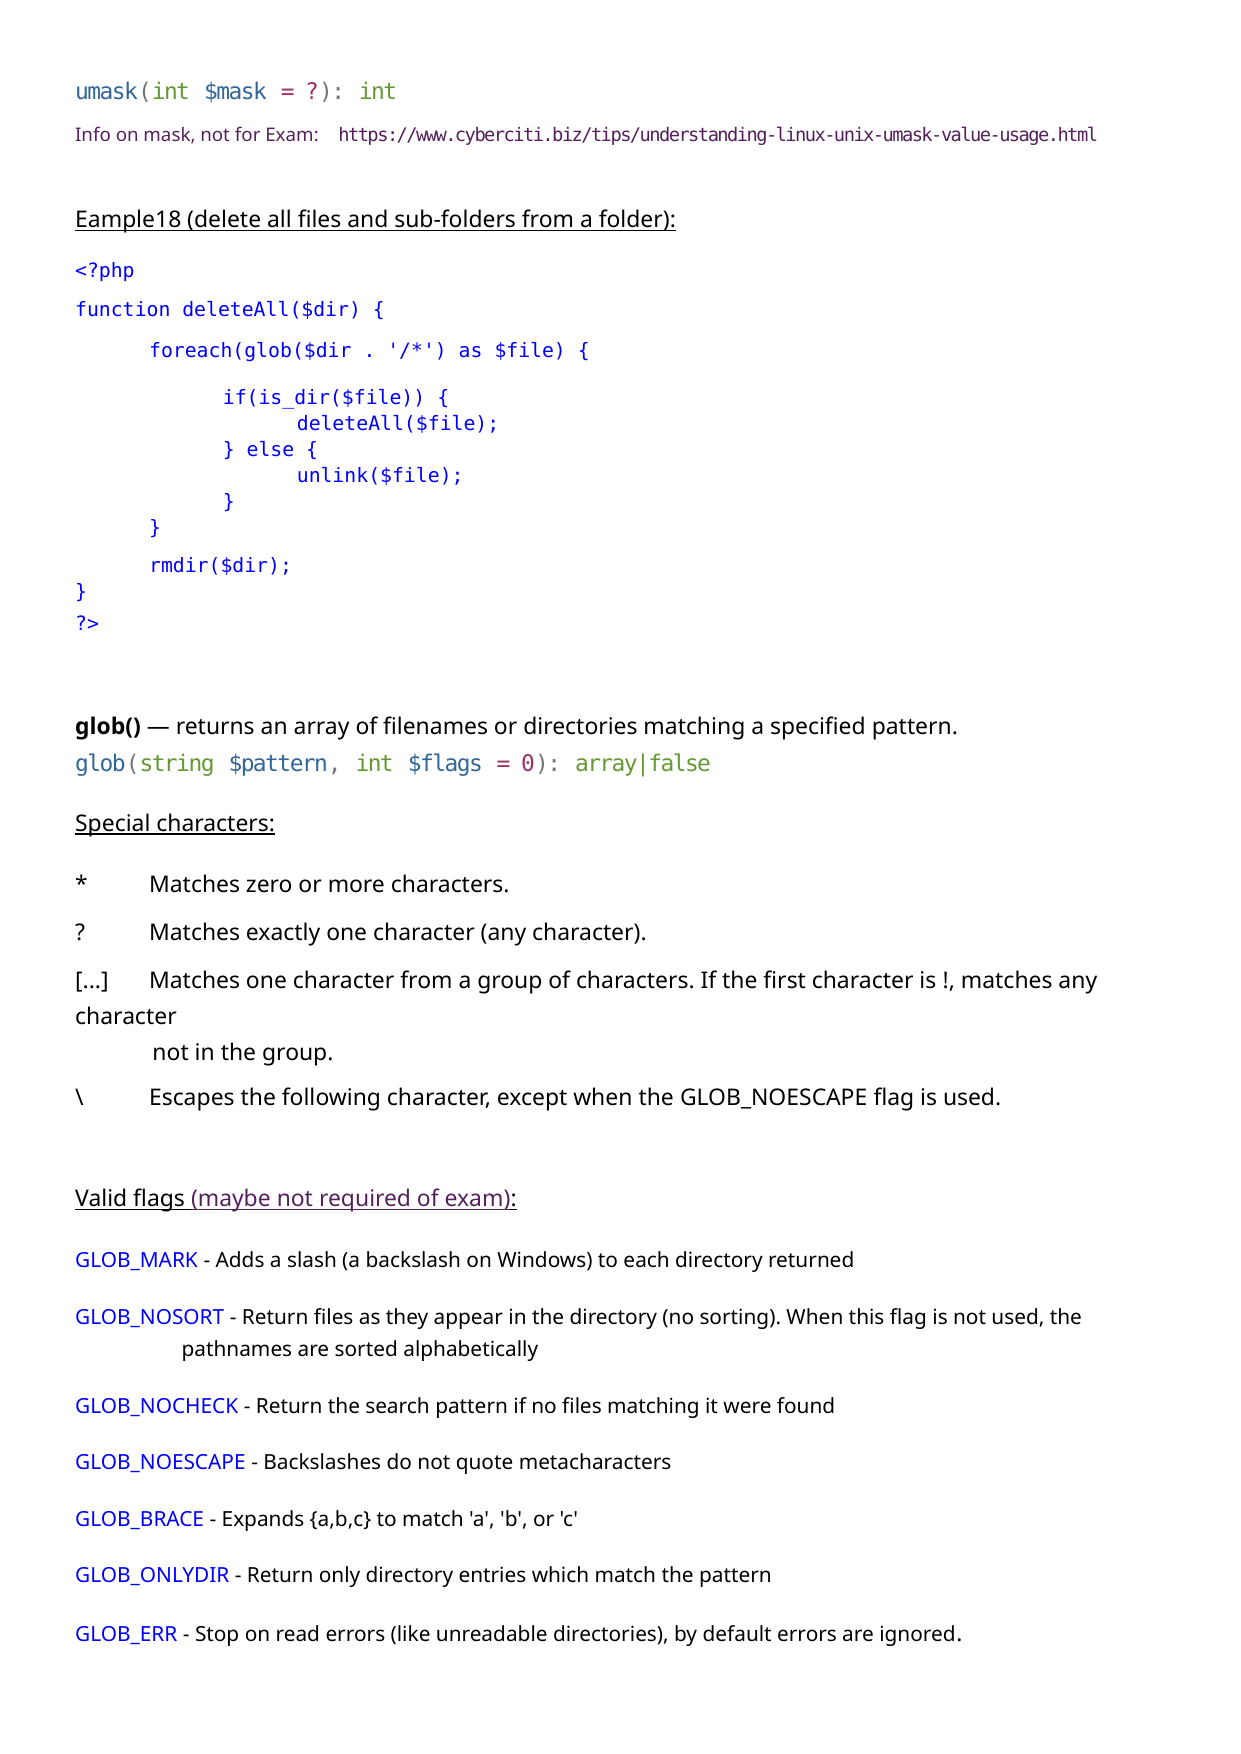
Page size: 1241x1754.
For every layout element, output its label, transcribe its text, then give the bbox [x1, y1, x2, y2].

list GLOB_NOCHECK - Return the search pattern if no files matching it were found [75, 1391, 1166, 1419]
list \ Escapes the following character, except when the GLOB_NOESCAPE flag is used. [75, 1081, 1166, 1112]
text } [75, 580, 1166, 603]
text Valid flags (maybe not required of exam): [75, 1182, 1166, 1213]
text glob(string $pattern, int $flags = 0): array|false [75, 747, 1166, 777]
text Info on mask, not for Exam: https://www.cyberciti.biz/tips/understanding-linux-unix-umask-value-usage.html [75, 117, 1166, 146]
text Eample18 (delete all files and sub-folders from a folder): [75, 203, 1166, 234]
text if(is_dir($file)) { [75, 386, 1166, 409]
text } else { [75, 438, 1166, 461]
list GLOB_NOSORT - Return files as they appear in the directory (no sorting). When this flag is not used, the pathnames are sorted alphabetically [75, 1302, 1166, 1363]
text ?> [75, 612, 1166, 635]
text function deleteAll($dir) { [75, 291, 1166, 321]
text <?php [75, 252, 1166, 282]
text } [75, 490, 1166, 513]
text unlink($file); [75, 464, 1166, 487]
list [...] Matches one character from a group of characters. If the first character is !, matches any character [75, 964, 1166, 1031]
list * Matches zero or more characters. [75, 868, 1166, 899]
text Special characters: [75, 807, 1166, 838]
text rmdir($dir); [75, 554, 1166, 577]
list not in the group. [75, 1036, 1166, 1067]
list GLOB_ONLYDIR - Return only directory entries which match the pattern [75, 1561, 1166, 1589]
text deleteAll($file); [75, 412, 1166, 435]
list GLOB_MARK - Adds a slash (a backslash on Windows) to each directory returned [75, 1245, 1166, 1274]
list ? Matches exactly one character (any character). [75, 916, 1166, 947]
list GLOB_ERR - Stop on read errors (like unreadable directories), by default errors are ignored. [75, 1617, 1166, 1648]
list GLOB_BRACE - Expands {a,b,c} to match 'a', 'b', or 'c' [75, 1504, 1166, 1532]
text umask(int $mask = ?): int [75, 75, 1166, 105]
list GLOB_NOESCAPE - Backslashes do not quote metacharacters [75, 1447, 1166, 1476]
text } [75, 516, 1166, 539]
text glob() — returns an array of filenames or directories matching a specified pattern. [75, 710, 1166, 741]
text foreach(glob($dir . '/*') as $file) { [75, 339, 1166, 362]
